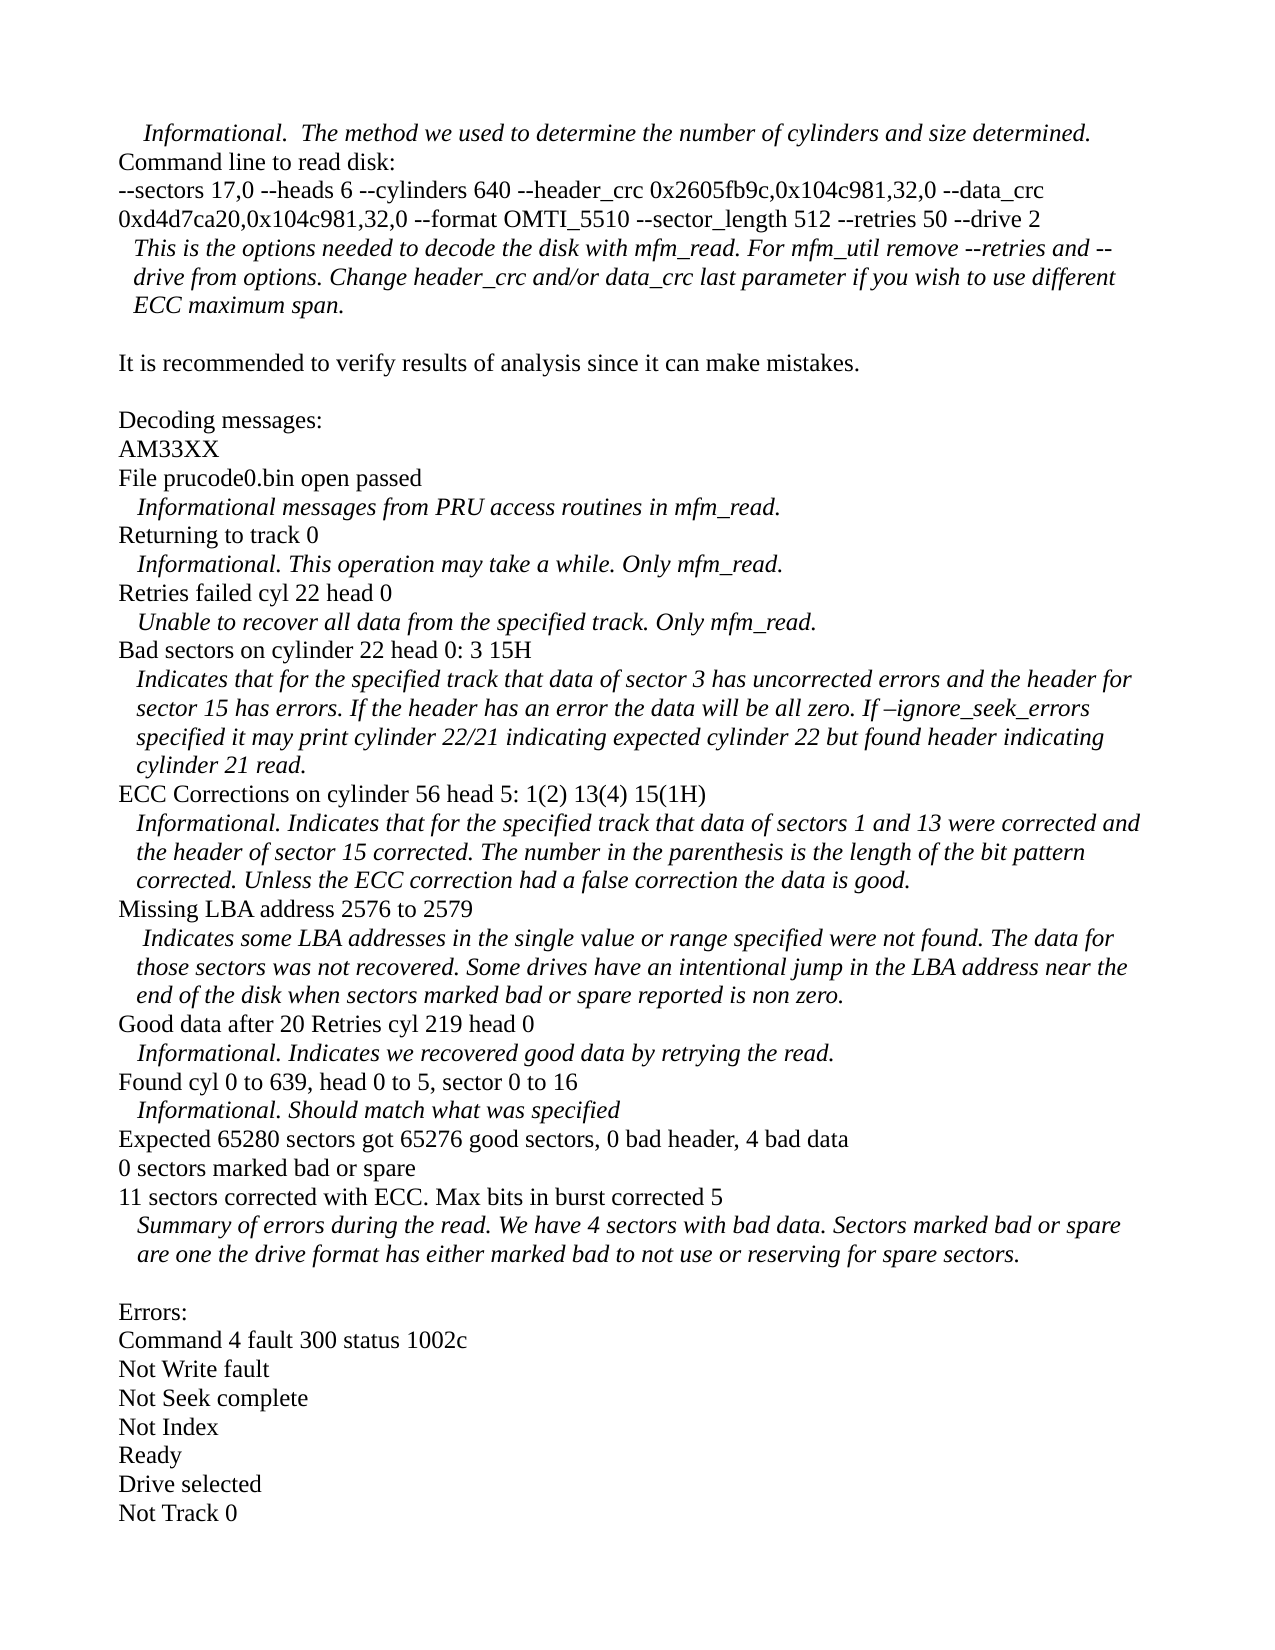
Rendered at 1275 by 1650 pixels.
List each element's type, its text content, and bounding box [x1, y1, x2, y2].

text Bad sectors on cylinder 22 head 0: 3 15H [118, 636, 1157, 664]
text Informational. The method we used to determine the number of cylinders and size determined. [118, 118, 1157, 147]
text ECC Corrections on cylinder 56 head 5: 1(2) 13(4) 15(1H) [118, 779, 1157, 808]
text Missing LBA address 2576 to 2579 [118, 894, 1157, 923]
text Summary of errors during the read. We have 4 sectors with bad data. Sectors marked bad or spare are one the drive format has either marked bad to not use or reserving for spare sectors. [137, 1211, 1157, 1268]
text 0 sectors marked bad or spare [118, 1153, 1157, 1182]
text Not Index [118, 1412, 1157, 1441]
text Ready [118, 1441, 1157, 1469]
text Not Seek complete [118, 1383, 1157, 1412]
text Not Track 0 [118, 1498, 1157, 1527]
text Good data after 20 Retries cyl 219 head 0 [118, 1009, 1157, 1038]
text AM33XX [118, 434, 1157, 463]
text Errors: [118, 1297, 1157, 1326]
text Informational. Indicates we recovered good data by retrying the read. [118, 1038, 1157, 1067]
text Informational messages from PRU access routines in mfm_read. [118, 492, 1157, 521]
text Found cyl 0 to 639, head 0 to 5, sector 0 to 16 [118, 1067, 1157, 1096]
text Not Write fault [118, 1354, 1157, 1383]
text Informational. Indicates that for the specified track that data of sectors 1 and 13 were corrected and the header of sector 15 corrected. The number in the parenthesis is the length of the bit pattern corrected. Unless the ECC correction had a false correction the data is good. [136, 808, 1157, 894]
text Drive selected [118, 1469, 1157, 1498]
text File prucode0.bin open passed [118, 463, 1157, 492]
text Command line to read disk: [118, 147, 1157, 176]
text It is recommended to verify results of analysis since it can make mistakes. [118, 348, 1157, 377]
text This is the options needed to decode the disk with mfm_read. For mfm_util remove --retries and --drive from options. Change header_crc and/or data_crc last parameter if you wish to use different ECC maximum span. [133, 233, 1157, 319]
text Informational. This operation may take a while. Only mfm_read. [118, 549, 1157, 578]
text 11 sectors corrected with ECC. Max bits in burst corrected 5 [118, 1182, 1157, 1211]
text Returning to track 0 [118, 521, 1157, 549]
text Retries failed cyl 22 head 0 [118, 578, 1157, 607]
text Indicates that for the specified track that data of sector 3 has uncorrected errors and the header for sector 15 has errors. If the header has an error the data will be all zero. If –ignore_seek_errors specified it may print cylinder 22/21 indicating expected cylinder 22 but found header indicating cylinder 21 read. [136, 664, 1157, 779]
text Informational. Should match what was specified [118, 1096, 1157, 1124]
text Expected 65280 sectors got 65276 good sectors, 0 bad header, 4 bad data [118, 1124, 1157, 1153]
text Command 4 fault 300 status 1002c [118, 1326, 1157, 1354]
text Indicates some LBA addresses in the single value or range specified were not found. The data for those sectors was not recovered. Some drives have an intentional jump in the LBA address near the end of the disk when sectors marked bad or spare reported is non zero. [136, 923, 1157, 1009]
text Unable to recover all data from the specified track. Only mfm_read. [118, 607, 1157, 636]
text --sectors 17,0 --heads 6 --cylinders 640 --header_crc 0x2605fb9c,0x104c981,32,0 --data_crc 0xd4d7ca20,0x104c981,32,0 --format OMTI_5510 --sector_length 512 --retries 50 --drive 2 [118, 176, 1157, 233]
text Decoding messages: [118, 406, 1157, 434]
